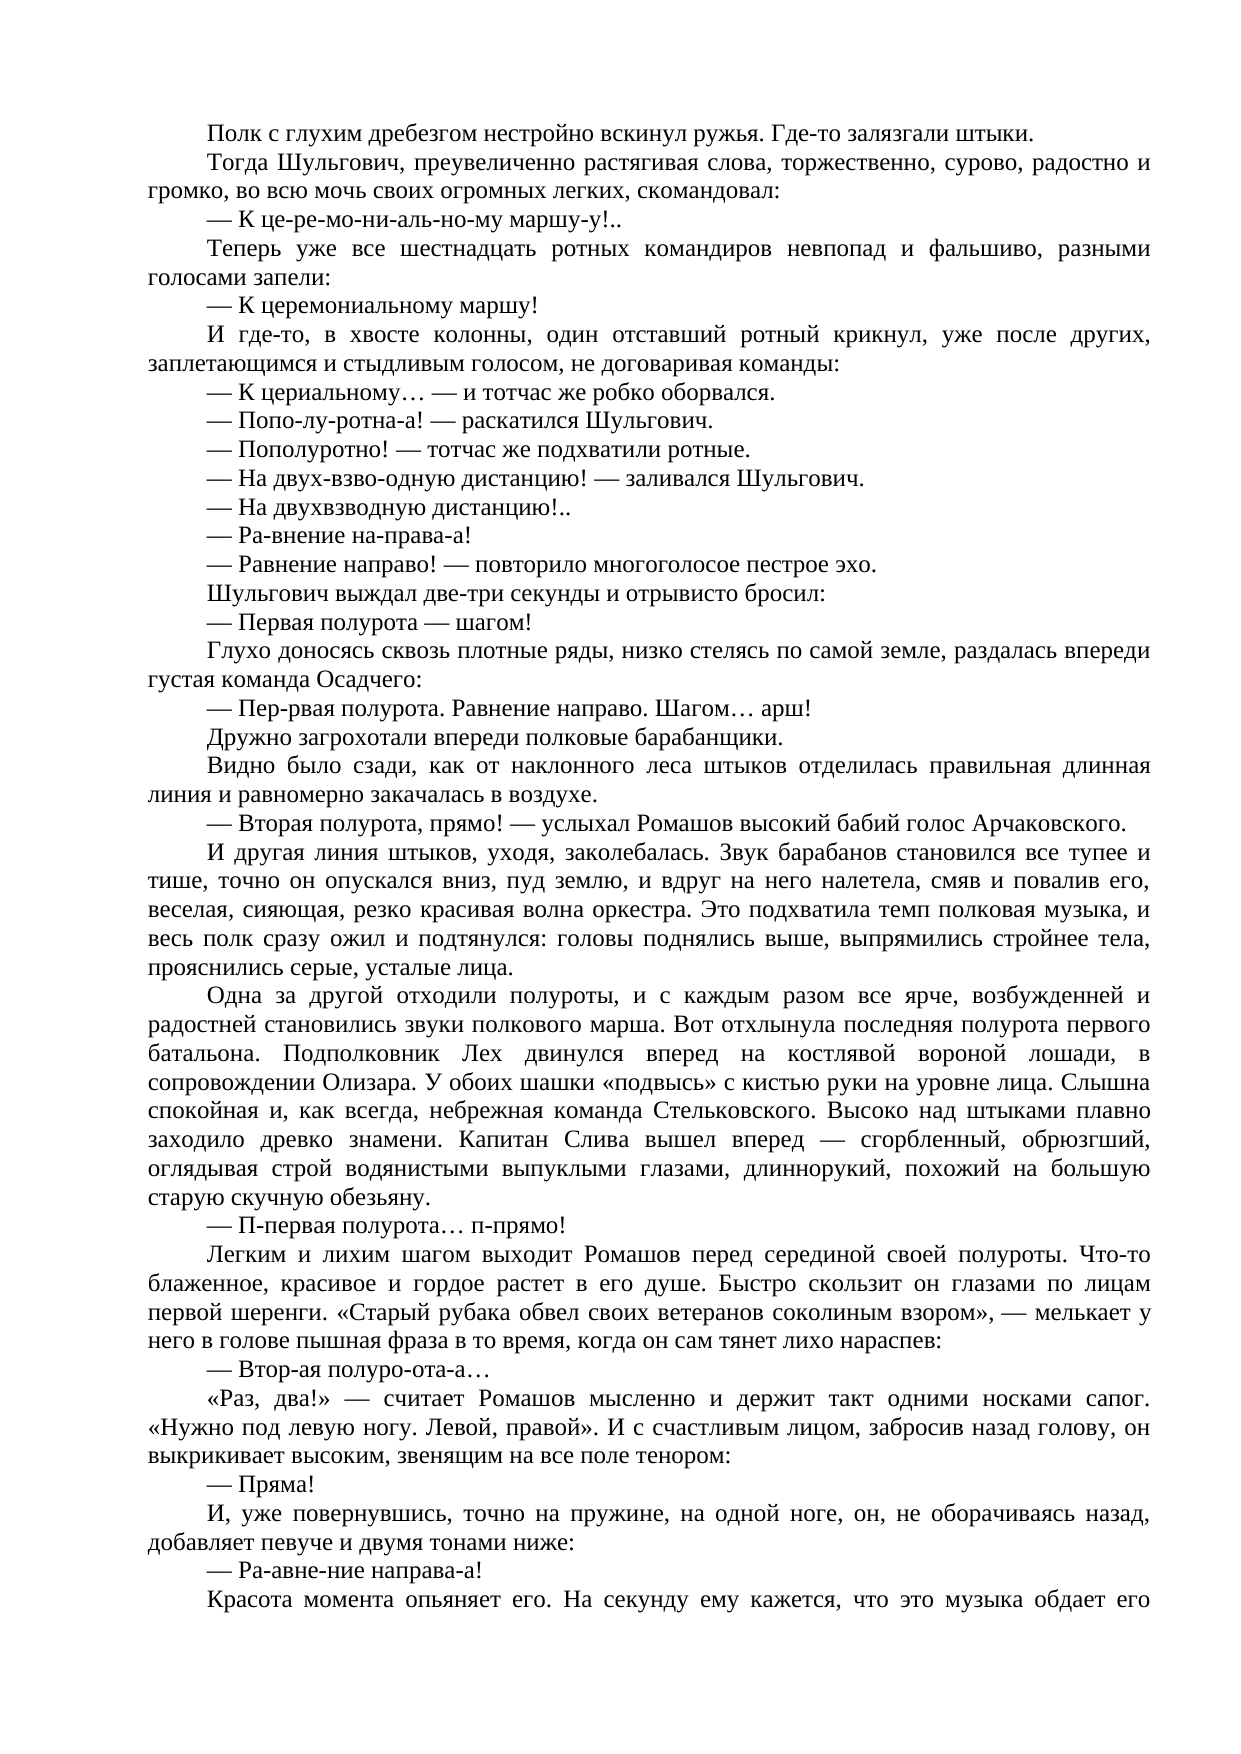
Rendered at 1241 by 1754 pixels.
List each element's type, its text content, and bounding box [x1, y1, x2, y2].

text Шульгович выждал две-три секунды и отрывисто бросил: [148, 578, 1152, 607]
text Тогда Шульгович, преувеличенно растягивая слова, торжественно, сурово, радостно и громко, во всю мочь своих огромных легких, скомандовал: [148, 147, 1152, 204]
text И другая линия штыков, уходя, заколебалась. Звук барабанов становился все тупее и тише, точно он опускался вниз, пуд землю, и вдруг на него налетела, смяв и повалив его, веселая, сияющая, резко красивая волна оркестра. Это подхватила темп полковая музыка, и весь полк сразу ожил и подтянулся: головы поднялись выше, выпрямились стройнее тела, прояснились серые, усталые лица. [148, 837, 1152, 981]
text Дружно загрохотали впереди полковые барабанщики. [148, 722, 1152, 751]
text И где-то, в хвосте колонны, один отставший ротный крикнул, уже после других, заплетающимся и стыдливым голосом, не договаривая команды: [148, 319, 1152, 377]
text — Пополуротно! — тотчас же подхватили ротные. [148, 434, 1152, 463]
text — П-первая полурота… п-прямо! [148, 1211, 1152, 1239]
text — Первая полурота — шагом! [148, 607, 1152, 636]
text — Вторая полурота, прямо! — услыхал Ромашов высокий бабий голос Арчаковского. [148, 808, 1152, 837]
text — К це-ре-мо-ни-аль-но-му маршу-у!.. [148, 204, 1152, 233]
text Глухо доносясь сквозь плотные ряды, низко стелясь по самой земле, раздалась впереди густая команда Осадчего: [148, 636, 1152, 693]
text Теперь уже все шестнадцать ротных командиров невпопад и фальшиво, разными голосами запели: [148, 233, 1152, 291]
text — Пряма! [148, 1469, 1152, 1498]
text — Втор-ая полуро-ота-а… [148, 1354, 1152, 1383]
text Красота момента опьяняет его. На секунду ему кажется, что это музыка обдает его [148, 1584, 1152, 1613]
text — Ра-авне-ние направа-а! [148, 1556, 1152, 1584]
text — На двухвзводную дистанцию!.. [148, 492, 1152, 521]
text «Раз, два!» — считает Ромашов мысленно и держит такт одними носками сапог. «Нужно под левую ногу. Левой, правой». И с счастливым лицом, забросив назад голову, он выкрикивает высоким, звенящим на все поле тенором: [148, 1383, 1152, 1469]
text — На двух-взво-одную дистанцию! — заливался Шульгович. [148, 463, 1152, 492]
text Видно было сзади, как от наклонного леса штыков отделилась правильная длинная линия и равномерно закачалась в воздухе. [148, 751, 1152, 808]
text — К цериальному… — и тотчас же робко оборвался. [148, 377, 1152, 406]
text — К церемониальному маршу! [148, 291, 1152, 319]
text — Пер-рвая полурота. Равнение направо. Шагом… арш! [148, 693, 1152, 722]
text — Попо-лу-ротна-а! — раскатился Шульгович. [148, 406, 1152, 434]
text И, уже повернувшись, точно на пружине, на одной ноге, он, не оборачиваясь назад, добавляет певуче и двумя тонами ниже: [148, 1498, 1152, 1556]
text Легким и лихим шагом выходит Ромашов перед серединой своей полуроты. Что-то блаженное, красивое и гордое растет в его душе. Быстро скользит он глазами по лицам первой шеренги. «Старый рубака обвел своих ветеранов соколиным взором», — мелькает у него в голове пышная фраза в то время, когда он сам тянет лихо нараспев: [148, 1239, 1152, 1354]
text Одна за другой отходили полуроты, и с каждым разом все ярче, возбужденней и радостней становились звуки полкового марша. Вот отхлынула последняя полурота первого батальона. Подполковник Лех двинулся вперед на костлявой вороной лошади, в сопровождении Олизара. У обоих шашки «подвысь» с кистью руки на уровне лица. Слышна спокойная и, как всегда, небрежная команда Стельковского. Высоко над штыками плавно заходило древко знамени. Капитан Слива вышел вперед — сгорбленный, обрюзгший, оглядывая строй водянистыми выпуклыми глазами, длиннорукий, похожий на большую старую скучную обезьяну. [148, 981, 1152, 1211]
text — Ра-внение на-права-а! [148, 521, 1152, 549]
text — Равнение направо! — повторило многоголосое пестрое эхо. [148, 549, 1152, 578]
text Полк с глухим дребезгом нестройно вскинул ружья. Где-то залязгали штыки. [148, 118, 1152, 147]
